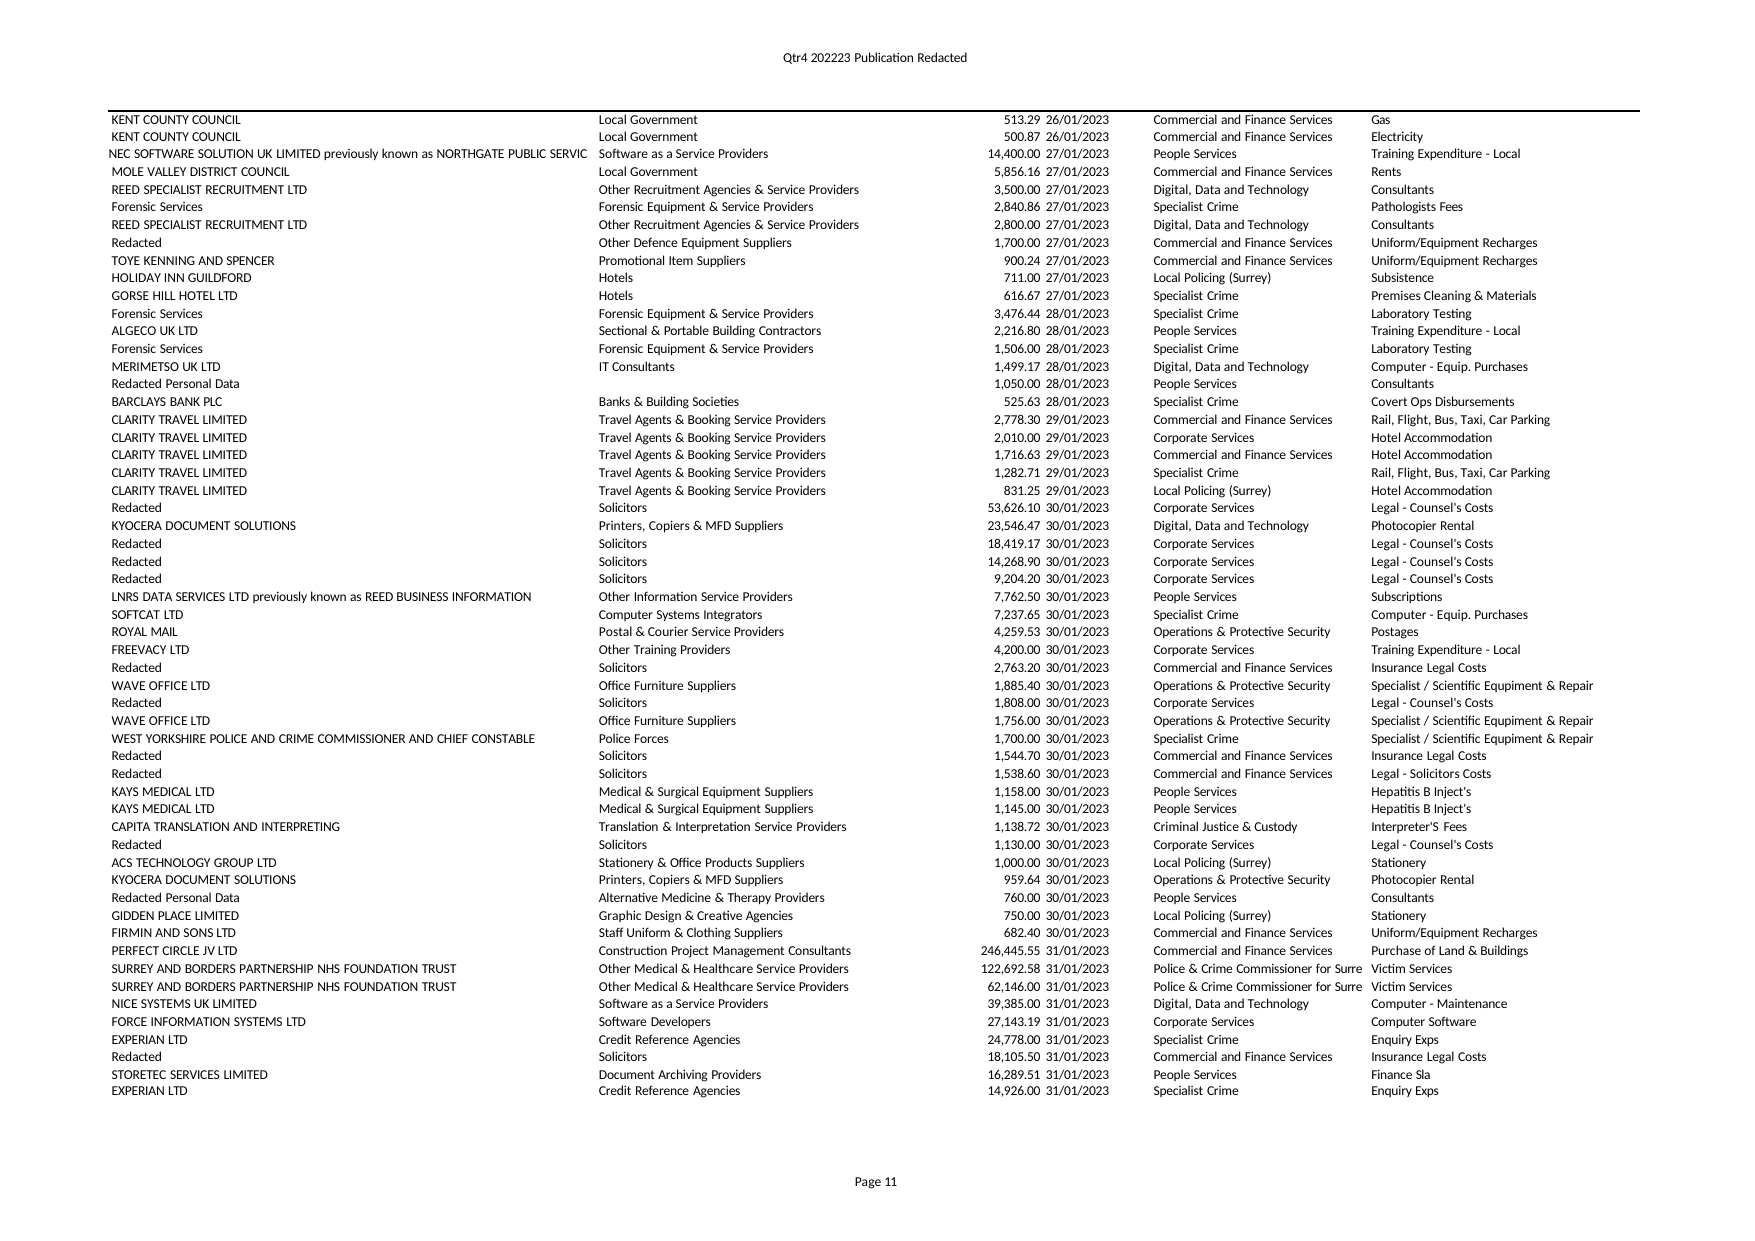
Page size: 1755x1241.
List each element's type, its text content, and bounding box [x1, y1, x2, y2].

table_cell 26/01/2023 [1043, 112, 1150, 128]
table_cell Redacted [108, 571, 596, 589]
table_cell 750.00 [960, 908, 1042, 925]
table_cell Redacted [108, 1049, 596, 1067]
table_cell WEST YORKSHIRE POLICE AND CRIME COMMISSIONER AND CHIEF CONSTABLE [108, 731, 596, 748]
table_cell Redacted Personal Data [108, 890, 596, 908]
table_cell SURREY AND BORDERS PARTNERSHIP NHS FOUNDATION TRUST [108, 961, 596, 978]
table_cell 27/01/2023 [1043, 182, 1150, 199]
table_cell Specialist Crime [1150, 465, 1368, 483]
table_cell HOLIDAY INN GUILDFORD [108, 270, 596, 288]
table_cell Construction Project Management Consultants [596, 943, 960, 961]
table_cell Office Furniture Suppliers [596, 678, 960, 695]
table_cell Solicitors [596, 837, 960, 854]
table_cell Specialist Crime [1150, 199, 1368, 217]
table_cell Redacted [108, 660, 596, 677]
table_cell Medical & Surgical Equipment Suppliers [596, 784, 960, 801]
table_cell Other Recruitment Agencies & Service Providers [596, 217, 960, 235]
table_cell Forensic Equipment & Service Providers [596, 341, 960, 359]
table_cell 525.63 [960, 394, 1042, 412]
table_cell NICE SYSTEMS UK LIMITED [108, 996, 596, 1014]
table_cell IT Consultants [596, 359, 960, 376]
table_cell Specialist Crime [1150, 1032, 1368, 1049]
table_cell Local Government [596, 164, 960, 182]
table_cell Other Medical & Healthcare Service Providers [596, 961, 960, 978]
table_cell 27/01/2023 [1043, 235, 1150, 252]
table_cell Commercial and Finance Services [1150, 943, 1368, 961]
table_cell Redacted [108, 235, 596, 252]
table_cell 30/01/2023 [1043, 766, 1150, 784]
table_cell 711.00 [960, 270, 1042, 288]
table_cell Redacted [108, 500, 596, 518]
table_cell Corporate Services [1150, 554, 1368, 571]
table_cell 9,204.20 [960, 571, 1042, 589]
table_cell MERIMETSO UK LTD [108, 359, 596, 376]
table_cell Computer - Equip. Purchases [1368, 359, 1640, 376]
table_cell People Services [1150, 890, 1368, 908]
table_cell Other Defence Equipment Suppliers [596, 235, 960, 252]
table_cell Uniform/Equipment Recharges [1368, 925, 1640, 943]
table_cell Legal - Counsel's Costs [1368, 837, 1640, 854]
table_cell 760.00 [960, 890, 1042, 908]
table_cell Commercial and Finance Services [1150, 660, 1368, 677]
table_cell 30/01/2023 [1043, 731, 1150, 748]
table_cell 30/01/2023 [1043, 607, 1150, 624]
table_cell 900.24 [960, 253, 1042, 270]
table_cell Legal - Solicitors Costs [1368, 766, 1640, 784]
table_cell REED SPECIALIST RECRUITMENT LTD [108, 182, 596, 199]
table_cell 31/01/2023 [1043, 961, 1150, 978]
table_cell Travel Agents & Booking Service Providers [596, 465, 960, 483]
table_cell Enquiry Exps [1368, 1032, 1640, 1049]
table_cell 28/01/2023 [1043, 323, 1150, 341]
table_cell Uniform/Equipment Recharges [1368, 253, 1640, 270]
table_cell 27/01/2023 [1043, 217, 1150, 235]
table_cell Redacted Personal Data [108, 376, 596, 394]
table_cell People Services [1150, 589, 1368, 607]
table_cell Staff Uniform & Clothing Suppliers [596, 925, 960, 943]
table_cell 28/01/2023 [1043, 341, 1150, 359]
table_cell CLARITY TRAVEL LIMITED [108, 412, 596, 429]
table_cell ALGECO UK LTD [108, 323, 596, 341]
table_cell 1,145.00 [960, 801, 1042, 819]
table_cell Corporate Services [1150, 837, 1368, 854]
table_cell 30/01/2023 [1043, 660, 1150, 677]
table_cell Legal - Counsel's Costs [1368, 695, 1640, 713]
table_cell SURREY AND BORDERS PARTNERSHIP NHS FOUNDATION TRUST [108, 979, 596, 996]
table_cell Uniform/Equipment Recharges [1368, 235, 1640, 252]
table_cell CLARITY TRAVEL LIMITED [108, 447, 596, 465]
table_cell Printers, Copiers & MFD Suppliers [596, 518, 960, 536]
table_cell Local Policing (Surrey) [1150, 855, 1368, 872]
table_cell 30/01/2023 [1043, 571, 1150, 589]
table_cell Solicitors [596, 536, 960, 553]
table_cell Digital, Data and Technology [1150, 217, 1368, 235]
table_cell 2,840.86 [960, 199, 1042, 217]
table_cell Redacted [108, 837, 596, 854]
table_cell 30/01/2023 [1043, 624, 1150, 642]
table_cell People Services [1150, 376, 1368, 394]
table_cell 28/01/2023 [1043, 376, 1150, 394]
table_cell TOYE KENNING AND SPENCER [108, 253, 596, 270]
table_cell 28/01/2023 [1043, 306, 1150, 323]
table_cell GIDDEN PLACE LIMITED [108, 908, 596, 925]
table_cell Solicitors [596, 748, 960, 766]
table_cell Insurance Legal Costs [1368, 660, 1640, 677]
table_cell 513.29 [960, 112, 1042, 128]
table_cell 62,146.00 [960, 979, 1042, 996]
table_cell Specialist Crime [1150, 607, 1368, 624]
table_cell Operations & Protective Security [1150, 872, 1368, 890]
table_cell Rail, Flight, Bus, Taxi, Car Parking [1368, 412, 1640, 429]
table_cell Local Policing (Surrey) [1150, 270, 1368, 288]
table_cell FIRMIN AND SONS LTD [108, 925, 596, 943]
table_cell 31/01/2023 [1043, 943, 1150, 961]
table_cell Finance Sla [1368, 1067, 1640, 1085]
table_cell Commercial and Finance Services [1150, 235, 1368, 252]
table_cell KENT COUNTY COUNCIL [108, 112, 596, 128]
table_cell Corporate Services [1150, 536, 1368, 553]
table_cell 30/01/2023 [1043, 518, 1150, 536]
table_cell Computer - Maintenance [1368, 996, 1640, 1014]
table_cell Specialist / Scientific Equpiment & Repair [1368, 678, 1640, 695]
table_cell 500.87 [960, 129, 1042, 146]
table_cell Solicitors [596, 766, 960, 784]
table_cell KENT COUNTY COUNCIL [108, 129, 596, 146]
table_cell Sectional & Portable Building Contractors [596, 323, 960, 341]
table_cell Rail, Flight, Bus, Taxi, Car Parking [1368, 465, 1640, 483]
table_cell Translation & Interpretation Service Providers [596, 819, 960, 837]
table_cell Banks & Building Societies [596, 394, 960, 412]
table_cell Credit Reference Agencies [596, 1085, 960, 1100]
table_cell 1,158.00 [960, 784, 1042, 801]
table_cell People Services [1150, 323, 1368, 341]
table_cell Gas [1368, 112, 1640, 128]
table_cell Laboratory Testing [1368, 306, 1640, 323]
table_cell 30/01/2023 [1043, 890, 1150, 908]
table_cell Hepatitis B Inject's [1368, 801, 1640, 819]
table_cell 31/01/2023 [1043, 979, 1150, 996]
table_cell Consultants [1368, 376, 1640, 394]
table_cell Redacted [108, 766, 596, 784]
table_cell 14,268.90 [960, 554, 1042, 571]
table_cell 31/01/2023 [1043, 1085, 1150, 1100]
table_cell 18,419.17 [960, 536, 1042, 553]
table_cell Forensic Services [108, 306, 596, 323]
table_cell Covert Ops Disbursements [1368, 394, 1640, 412]
table_cell CLARITY TRAVEL LIMITED [108, 483, 596, 500]
table_cell People Services [1150, 1067, 1368, 1085]
table_cell 27/01/2023 [1043, 270, 1150, 288]
table_cell 28/01/2023 [1043, 394, 1150, 412]
table_cell 29/01/2023 [1043, 430, 1150, 447]
table_cell Redacted [108, 554, 596, 571]
table_cell 30/01/2023 [1043, 908, 1150, 925]
table_cell Travel Agents & Booking Service Providers [596, 483, 960, 500]
table_cell 2,778.30 [960, 412, 1042, 429]
table_cell Software as a Service Providers [596, 996, 960, 1014]
table_cell 30/01/2023 [1043, 837, 1150, 854]
table_cell 7,762.50 [960, 589, 1042, 607]
table_cell 27/01/2023 [1043, 199, 1150, 217]
table_cell Police Forces [596, 731, 960, 748]
table_cell 30/01/2023 [1043, 500, 1150, 518]
table_cell 30/01/2023 [1043, 819, 1150, 837]
table_cell 30/01/2023 [1043, 801, 1150, 819]
table_cell Other Training Providers [596, 642, 960, 660]
table_cell Digital, Data and Technology [1150, 359, 1368, 376]
table_cell Travel Agents & Booking Service Providers [596, 447, 960, 465]
table_cell 1,544.70 [960, 748, 1042, 766]
table_cell Photocopier Rental [1368, 518, 1640, 536]
table_cell Commercial and Finance Services [1150, 447, 1368, 465]
table_cell Police & Crime Commissioner for Surre [1150, 961, 1368, 978]
table_cell 30/01/2023 [1043, 925, 1150, 943]
table_cell Consultants [1368, 217, 1640, 235]
table_cell Postal & Courier Service Providers [596, 624, 960, 642]
table_cell Solicitors [596, 1049, 960, 1067]
table_cell KAYS MEDICAL LTD [108, 784, 596, 801]
table_cell Commercial and Finance Services [1150, 129, 1368, 146]
table_cell Computer Software [1368, 1014, 1640, 1032]
table_cell Local Policing (Surrey) [1150, 908, 1368, 925]
table_cell Hotel Accommodation [1368, 447, 1640, 465]
table_cell 30/01/2023 [1043, 784, 1150, 801]
table_cell Premises Cleaning & Materials [1368, 288, 1640, 306]
table_cell 1,506.00 [960, 341, 1042, 359]
table_cell Commercial and Finance Services [1150, 1049, 1368, 1067]
table_cell Alternative Medicine & Therapy Providers [596, 890, 960, 908]
table_cell Other Information Service Providers [596, 589, 960, 607]
table_cell FREEVACY LTD [108, 642, 596, 660]
table_cell CAPITA TRANSLATION AND INTERPRETING [108, 819, 596, 837]
table_cell MOLE VALLEY DISTRICT COUNCIL [108, 164, 596, 182]
table_cell 30/01/2023 [1043, 589, 1150, 607]
table_cell EXPERIAN LTD [108, 1032, 596, 1049]
table_cell LNRS DATA SERVICES LTD previously known as REED BUSINESS INFORMATION [108, 589, 596, 607]
table_cell 30/01/2023 [1043, 536, 1150, 553]
table_cell 29/01/2023 [1043, 447, 1150, 465]
table_cell Computer Systems Integrators [596, 607, 960, 624]
table_cell Commercial and Finance Services [1150, 253, 1368, 270]
table_cell CLARITY TRAVEL LIMITED [108, 465, 596, 483]
table_cell People Services [1150, 784, 1368, 801]
table_cell 14,400.00 [960, 146, 1042, 164]
table_cell 122,692.58 [960, 961, 1042, 978]
table_cell Laboratory Testing [1368, 341, 1640, 359]
table_cell Corporate Services [1150, 695, 1368, 713]
table_cell Commercial and Finance Services [1150, 164, 1368, 182]
table_cell 246,445.55 [960, 943, 1042, 961]
table_cell Operations & Protective Security [1150, 624, 1368, 642]
table_cell Corporate Services [1150, 1014, 1368, 1032]
table_cell Hotel Accommodation [1368, 483, 1640, 500]
table_cell 1,756.00 [960, 713, 1042, 731]
table_cell KYOCERA DOCUMENT SOLUTIONS [108, 518, 596, 536]
table_cell 30/01/2023 [1043, 713, 1150, 731]
table_cell Stationery & Office Products Suppliers [596, 855, 960, 872]
table_cell 3,500.00 [960, 182, 1042, 199]
table_cell 27,143.19 [960, 1014, 1042, 1032]
table_cell Hotels [596, 288, 960, 306]
table_cell Interpreter'S Fees [1368, 819, 1640, 837]
table_cell 5,856.16 [960, 164, 1042, 182]
table_cell Hotel Accommodation [1368, 430, 1640, 447]
table_cell Forensic Services [108, 199, 596, 217]
table_cell Legal - Counsel's Costs [1368, 571, 1640, 589]
table_cell Redacted [108, 536, 596, 553]
table_cell Local Government [596, 112, 960, 128]
table_cell 27/01/2023 [1043, 146, 1150, 164]
table_cell Forensic Equipment & Service Providers [596, 306, 960, 323]
table_cell Training Expenditure - Local [1368, 146, 1640, 164]
table_cell Insurance Legal Costs [1368, 1049, 1640, 1067]
table_cell Software as a Service Providers [596, 146, 960, 164]
table_cell Legal - Counsel's Costs [1368, 536, 1640, 553]
table_cell Travel Agents & Booking Service Providers [596, 430, 960, 447]
table_cell 31/01/2023 [1043, 1032, 1150, 1049]
table_cell Postages [1368, 624, 1640, 642]
table_cell Training Expenditure - Local [1368, 642, 1640, 660]
table_cell REED SPECIALIST RECRUITMENT LTD [108, 217, 596, 235]
table_cell 30/01/2023 [1043, 642, 1150, 660]
table_cell Solicitors [596, 695, 960, 713]
table_cell 30/01/2023 [1043, 678, 1150, 695]
table_cell 24,778.00 [960, 1032, 1042, 1049]
table_cell 1,700.00 [960, 731, 1042, 748]
table_cell 2,216.80 [960, 323, 1042, 341]
table_cell Specialist Crime [1150, 731, 1368, 748]
table_cell CLARITY TRAVEL LIMITED [108, 430, 596, 447]
table_cell Commercial and Finance Services [1150, 412, 1368, 429]
table_cell 1,282.71 [960, 465, 1042, 483]
table_cell Victim Services [1368, 961, 1640, 978]
table_cell 4,259.53 [960, 624, 1042, 642]
table_cell 2,010.00 [960, 430, 1042, 447]
table_cell Commercial and Finance Services [1150, 925, 1368, 943]
table_cell 4,200.00 [960, 642, 1042, 660]
table_cell KAYS MEDICAL LTD [108, 801, 596, 819]
table_cell Forensic Services [108, 341, 596, 359]
table_cell Purchase of Land & Buildings [1368, 943, 1640, 961]
table_cell Document Archiving Providers [596, 1067, 960, 1085]
table_cell 29/01/2023 [1043, 465, 1150, 483]
table_cell Stationery [1368, 855, 1640, 872]
table_cell 31/01/2023 [1043, 1049, 1150, 1067]
table_cell 1,808.00 [960, 695, 1042, 713]
table_cell People Services [1150, 146, 1368, 164]
table_cell 3,476.44 [960, 306, 1042, 323]
table_cell Corporate Services [1150, 571, 1368, 589]
table_cell 831.25 [960, 483, 1042, 500]
table_cell Solicitors [596, 571, 960, 589]
table_cell 29/01/2023 [1043, 483, 1150, 500]
table_cell Other Recruitment Agencies & Service Providers [596, 182, 960, 199]
table_cell Victim Services [1368, 979, 1640, 996]
table_cell Training Expenditure - Local [1368, 323, 1640, 341]
table_cell 16,289.51 [960, 1067, 1042, 1085]
table_cell 7,237.65 [960, 607, 1042, 624]
table_cell [596, 376, 960, 394]
table_cell 1,716.63 [960, 447, 1042, 465]
table_cell Operations & Protective Security [1150, 678, 1368, 695]
table_cell Digital, Data and Technology [1150, 182, 1368, 199]
table_cell 30/01/2023 [1043, 695, 1150, 713]
table_cell Other Medical & Healthcare Service Providers [596, 979, 960, 996]
table_cell 27/01/2023 [1043, 253, 1150, 270]
table_cell 30/01/2023 [1043, 855, 1150, 872]
table_cell SOFTCAT LTD [108, 607, 596, 624]
table_cell 39,385.00 [960, 996, 1042, 1014]
table_cell 616.67 [960, 288, 1042, 306]
table_cell 682.40 [960, 925, 1042, 943]
table_cell 1,130.00 [960, 837, 1042, 854]
table_cell Promotional Item Suppliers [596, 253, 960, 270]
table_cell 26/01/2023 [1043, 129, 1150, 146]
table_cell 2,763.20 [960, 660, 1042, 677]
table_cell 14,926.00 [960, 1085, 1042, 1100]
table_cell Corporate Services [1150, 430, 1368, 447]
table_cell Local Policing (Surrey) [1150, 483, 1368, 500]
table_cell 1,000.00 [960, 855, 1042, 872]
table_cell Specialist Crime [1150, 306, 1368, 323]
table_cell 27/01/2023 [1043, 164, 1150, 182]
table_cell Commercial and Finance Services [1150, 748, 1368, 766]
table_cell Specialist Crime [1150, 341, 1368, 359]
table_cell Medical & Surgical Equipment Suppliers [596, 801, 960, 819]
table_cell Specialist / Scientific Equpiment & Repair [1368, 713, 1640, 731]
table_cell Criminal Justice & Custody [1150, 819, 1368, 837]
table_cell Digital, Data and Technology [1150, 518, 1368, 536]
table_cell FORCE INFORMATION SYSTEMS LTD [108, 1014, 596, 1032]
table_cell Digital, Data and Technology [1150, 996, 1368, 1014]
table_cell 1,700.00 [960, 235, 1042, 252]
table_cell Solicitors [596, 554, 960, 571]
table_cell 1,138.72 [960, 819, 1042, 837]
table_cell Credit Reference Agencies [596, 1032, 960, 1049]
table_cell Legal - Counsel's Costs [1368, 500, 1640, 518]
table_cell Stationery [1368, 908, 1640, 925]
table_cell Computer - Equip. Purchases [1368, 607, 1640, 624]
table_cell WAVE OFFICE LTD [108, 678, 596, 695]
table_cell Enquiry Exps [1368, 1085, 1640, 1100]
table_cell GORSE HILL HOTEL LTD [108, 288, 596, 306]
table_cell Legal - Counsel's Costs [1368, 554, 1640, 571]
table_cell Corporate Services [1150, 500, 1368, 518]
table_cell Hotels [596, 270, 960, 288]
table_cell Commercial and Finance Services [1150, 766, 1368, 784]
table_cell KYOCERA DOCUMENT SOLUTIONS [108, 872, 596, 890]
table_cell Forensic Equipment & Service Providers [596, 199, 960, 217]
table_cell Operations & Protective Security [1150, 713, 1368, 731]
table_cell 30/01/2023 [1043, 554, 1150, 571]
table_cell Consultants [1368, 182, 1640, 199]
table_cell Electricity [1368, 129, 1640, 146]
table_cell Redacted [108, 748, 596, 766]
table_cell 1,538.60 [960, 766, 1042, 784]
table_cell Travel Agents & Booking Service Providers [596, 412, 960, 429]
table_cell 53,626.10 [960, 500, 1042, 518]
table_cell 28/01/2023 [1043, 359, 1150, 376]
table_cell Specialist Crime [1150, 288, 1368, 306]
table_cell Pathologists Fees [1368, 199, 1640, 217]
table_cell PERFECT CIRCLE JV LTD [108, 943, 596, 961]
table_cell Subsistence [1368, 270, 1640, 288]
table_cell Hepatitis B Inject's [1368, 784, 1640, 801]
table_cell 959.64 [960, 872, 1042, 890]
table_cell 1,885.40 [960, 678, 1042, 695]
table_cell ROYAL MAIL [108, 624, 596, 642]
table_cell 30/01/2023 [1043, 872, 1150, 890]
table_cell Graphic Design & Creative Agencies [596, 908, 960, 925]
table_cell EXPERIAN LTD [108, 1085, 596, 1100]
table_cell Specialist / Scientific Equpiment & Repair [1368, 731, 1640, 748]
table_cell Consultants [1368, 890, 1640, 908]
table_cell Specialist Crime [1150, 394, 1368, 412]
table_cell STORETEC SERVICES LIMITED [108, 1067, 596, 1085]
table_cell Insurance Legal Costs [1368, 748, 1640, 766]
table_cell People Services [1150, 801, 1368, 819]
table_cell 1,499.17 [960, 359, 1042, 376]
table_cell Printers, Copiers & MFD Suppliers [596, 872, 960, 890]
table_cell Solicitors [596, 660, 960, 677]
table_cell 1,050.00 [960, 376, 1042, 394]
table_cell 30/01/2023 [1043, 748, 1150, 766]
table_cell Local Government [596, 129, 960, 146]
table_cell Corporate Services [1150, 642, 1368, 660]
table_cell 18,105.50 [960, 1049, 1042, 1067]
table_cell ACS TECHNOLOGY GROUP LTD [108, 855, 596, 872]
table_cell NEC SOFTWARE SOLUTION UK LIMITED previously known as NORTHGATE PUBLIC SERVIC [108, 146, 596, 164]
table_cell 31/01/2023 [1043, 1014, 1150, 1032]
table_cell WAVE OFFICE LTD [108, 713, 596, 731]
table_cell Police & Crime Commissioner for Surre [1150, 979, 1368, 996]
table_cell 23,546.47 [960, 518, 1042, 536]
table_cell BARCLAYS BANK PLC [108, 394, 596, 412]
table_cell Subscriptions [1368, 589, 1640, 607]
table_cell Solicitors [596, 500, 960, 518]
table_cell Redacted [108, 695, 596, 713]
table_cell 2,800.00 [960, 217, 1042, 235]
table_cell Photocopier Rental [1368, 872, 1640, 890]
table_cell 31/01/2023 [1043, 1067, 1150, 1085]
table_cell 29/01/2023 [1043, 412, 1150, 429]
table_cell Software Developers [596, 1014, 960, 1032]
table_cell Specialist Crime [1150, 1085, 1368, 1100]
table_cell Commercial and Finance Services [1150, 112, 1368, 128]
table_cell 27/01/2023 [1043, 288, 1150, 306]
table_cell Office Furniture Suppliers [596, 713, 960, 731]
table_cell Rents [1368, 164, 1640, 182]
table_cell 31/01/2023 [1043, 996, 1150, 1014]
